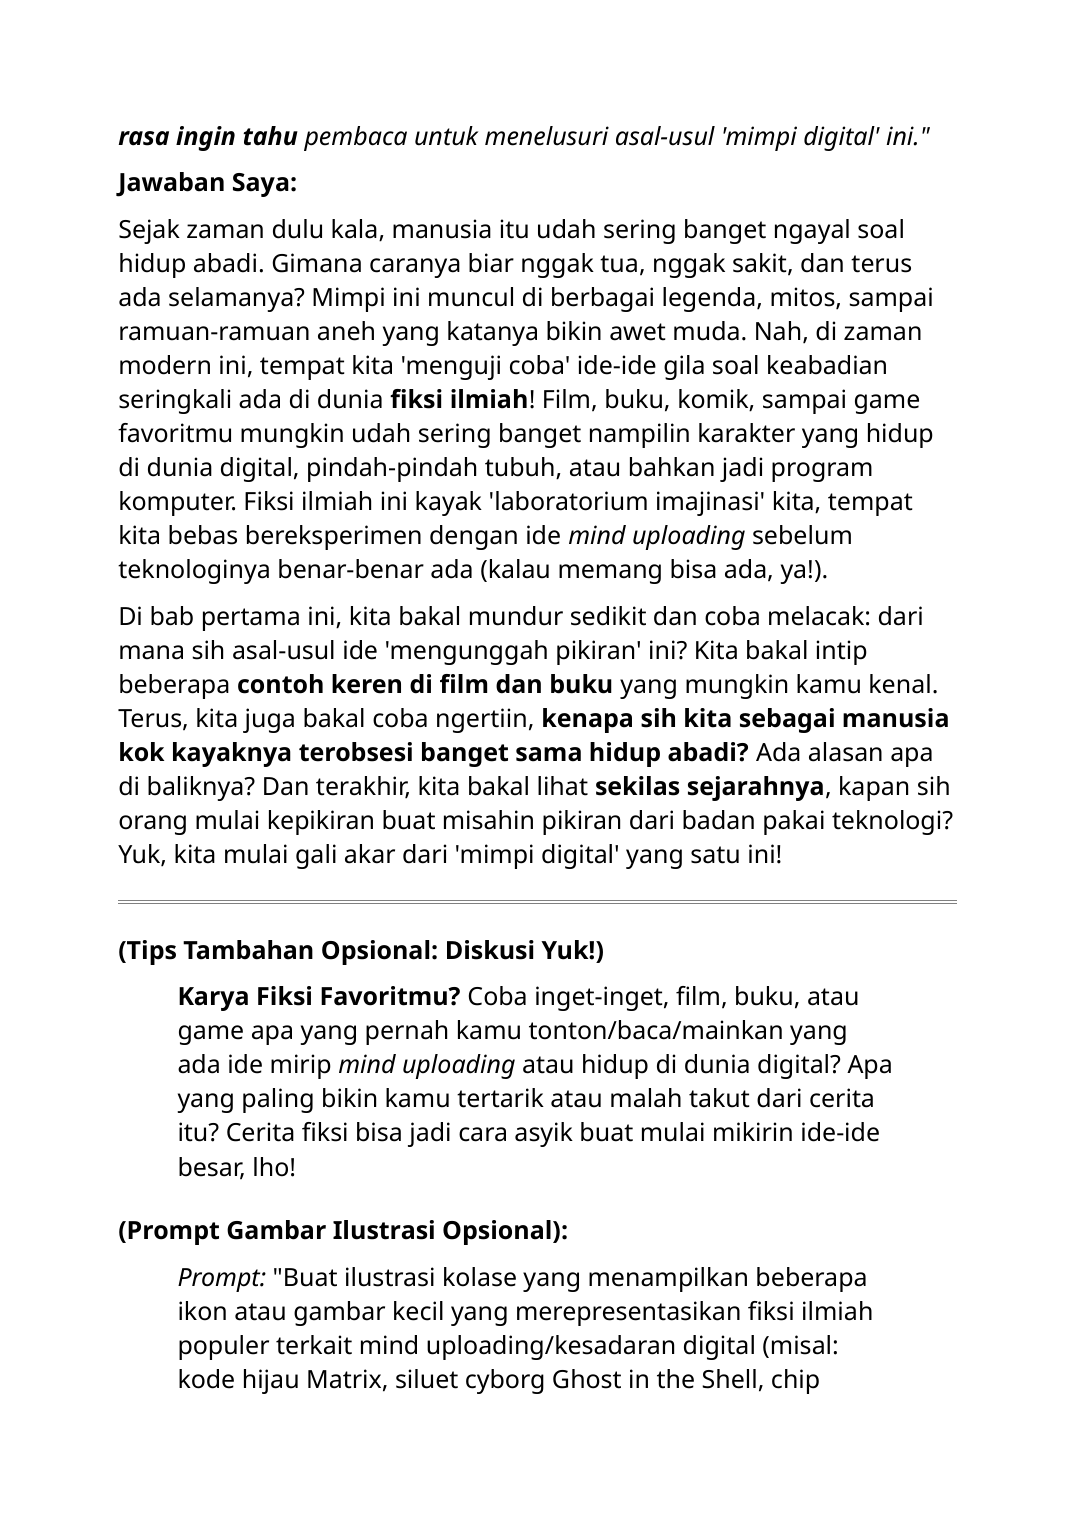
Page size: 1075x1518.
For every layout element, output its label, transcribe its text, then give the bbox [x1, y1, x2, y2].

text Di bab pertama ini, kita bakal mundur sedikit dan coba melacak: dari mana sih asal-usul ide 'mengunggah pikiran' ini? Kita bakal intip beberapa contoh keren di film dan buku yang mungkin kamu kenal. Terus, kita juga bakal coba ngertiin, kenapa sih kita sebagai manusia kok kayaknya terobsesi banget sama hidup abadi? Ada alasan apa di baliknya? Dan terakhir, kita bakal lihat sekilas sejarahnya, kapan sih orang mulai kepikiran buat misahin pikiran dari badan pakai teknologi? Yuk, kita mulai gali akar dari 'mimpi digital' yang satu ini! [118, 598, 957, 871]
text rasa ingin tahu pembaca untuk menelusuri asal-usul 'mimpi digital' ini." [118, 118, 957, 152]
text Prompt: "Buat ilustrasi kolase yang menampilkan beberapa ikon atau gambar kecil yang merepresentasikan fiksi ilmiah populer terkait mind uploading/kesadaran digital (misal: kode hijau Matrix, siluet cyborg Ghost in the Shell, chip [177, 1259, 898, 1396]
text (Prompt Gambar Ilustrasi Opsional): [118, 1213, 957, 1247]
text Karya Fiksi Favoritmu? Coba inget-inget, film, buku, atau game apa yang pernah kamu tonton/baca/mainkan yang ada ide mirip mind uploading atau hidup di dunia digital? Apa yang paling bikin kamu tertarik atau malah takut dari cerita itu? Cerita fiksi bisa jadi cara asyik buat mulai mikirin ide-ide besar, lho! [177, 979, 898, 1183]
text Jawaban Saya: [118, 165, 957, 199]
text (Tips Tambahan Opsional: Diskusi Yuk!) [118, 932, 957, 966]
text Sejak zaman dulu kala, manusia itu udah sering banget ngayal soal hidup abadi. Gimana caranya biar nggak tua, nggak sakit, dan terus ada selamanya? Mimpi ini muncul di berbagai legenda, mitos, sampai ramuan-ramuan aneh yang katanya bikin awet muda. Nah, di zaman modern ini, tempat kita 'menguji coba' ide-ide gila soal keabadian seringkali ada di dunia fiksi ilmiah! Film, buku, komik, sampai game favoritmu mungkin udah sering banget nampilin karakter yang hidup di dunia digital, pindah-pindah tubuh, atau bahkan jadi program komputer. Fiksi ilmiah ini kayak 'laboratorium imajinasi' kita, tempat kita bebas bereksperimen dengan ide mind uploading sebelum teknologinya benar-benar ada (kalau memang bisa ada, ya!). [118, 211, 957, 586]
